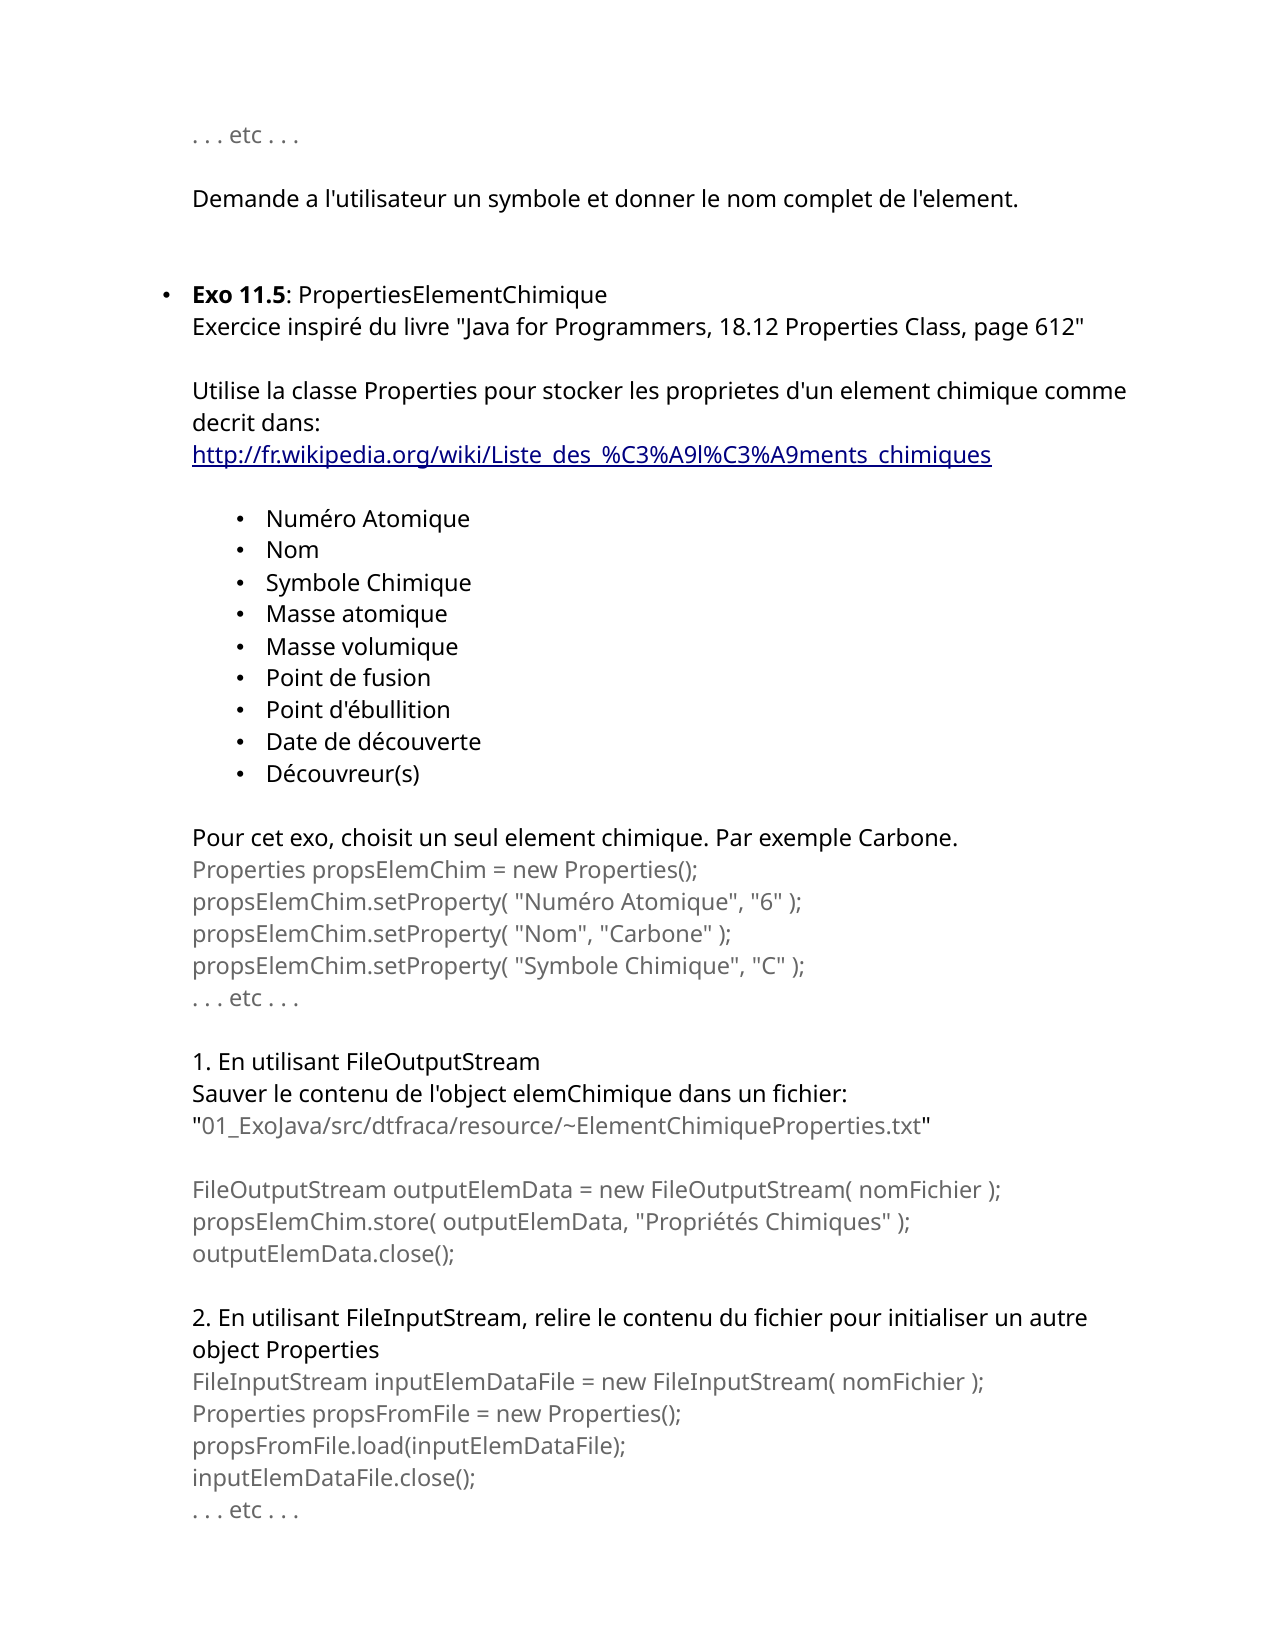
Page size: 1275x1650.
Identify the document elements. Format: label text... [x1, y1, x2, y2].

list Numéro Atomique [236, 502, 1157, 534]
list Exo 11.5: PropertiesElementChimique Exercice inspiré du livre "Java for Programmers, 18.12 Properties Class, page 612" Utilise la classe Properties pour stocker les proprietes d'un element chimique comme decrit dans: http://fr.wikipedia.org/wiki/Liste_des_%C3%A9l%C3%A9ments_chimiques [162, 278, 1157, 502]
list Point d'ébullition [236, 694, 1157, 726]
list . . . etc . . . Demande a l'utilisateur un symbole et donner le nom complet de l'element. [162, 118, 1157, 278]
list outputElemData.close(); 2. En utilisant FileInputStream, relire le contenu du fichier pour initialiser un autre object Properties FileInputStream inputElemDataFile = new FileInputStream( nomFichier ); Properties propsFromFile = new Properties(); propsFromFile.load(inputElemDataFile); inputElemDataFile.close(); . . . etc . . . [162, 1237, 1157, 1525]
list propsElemChim.setProperty( "Symbole Chimique", "C" ); [162, 949, 1157, 982]
list Masse volumique [236, 630, 1157, 662]
list Nom [236, 534, 1157, 566]
list Date de découverte [236, 726, 1157, 758]
list propsElemChim.setProperty( "Nom", "Carbone" ); [162, 918, 1157, 949]
list Découvreur(s) [236, 758, 1157, 822]
list propsElemChim.setProperty( "Numéro Atomique", "6" ); [162, 886, 1157, 918]
list propsElemChim.store( outputElemData, "Propriétés Chimiques" ); [162, 1205, 1157, 1237]
list Point de fusion [236, 662, 1157, 694]
list Symbole Chimique [236, 566, 1157, 598]
list Masse atomique [236, 598, 1157, 630]
list . . . etc . . . 1. En utilisant FileOutputStream Sauver le contenu de l'object elemChimique dans un fichier: "01_ExoJava/src/dtfraca/resource/~ElementChimiqueProperties.txt" FileOutputStream outputElemData = new FileOutputStream( nomFichier ); [162, 982, 1157, 1205]
list Pour cet exo, choisit un seul element chimique. Par exemple Carbone. Properties propsElemChim = new Properties(); [162, 822, 1157, 886]
